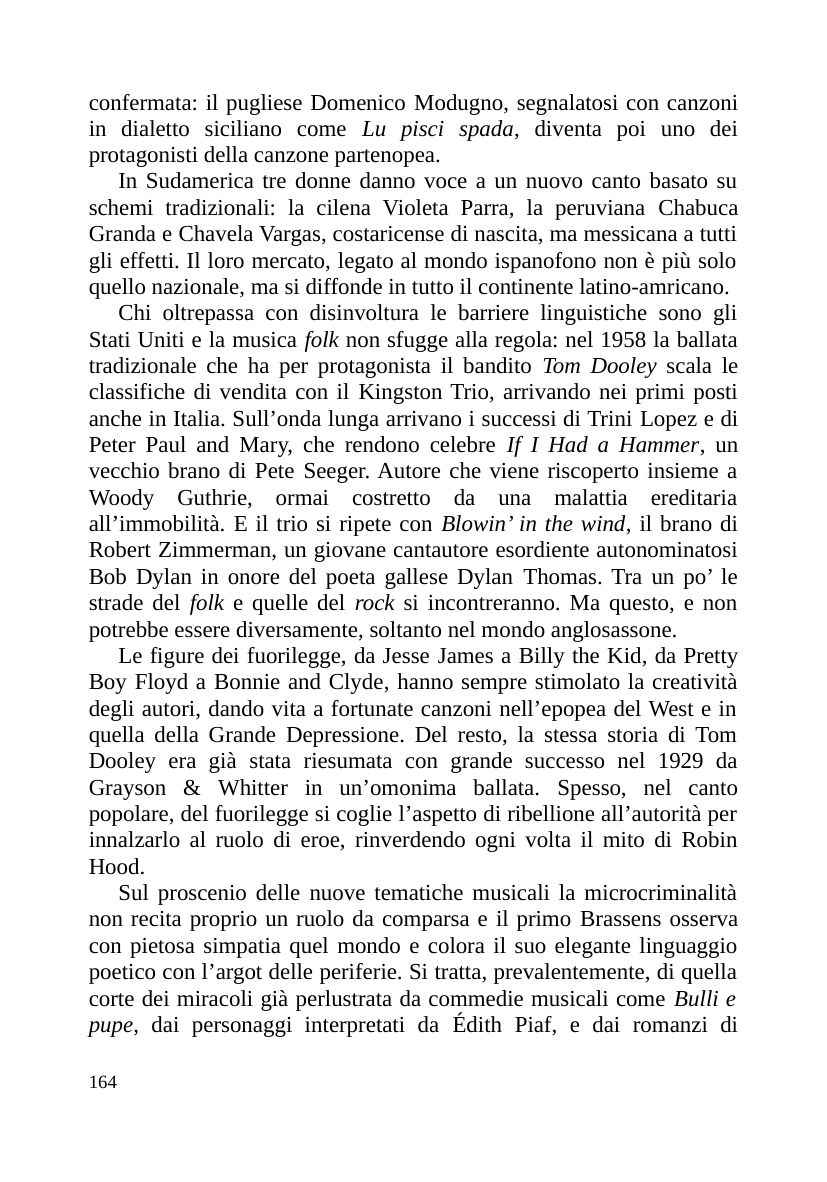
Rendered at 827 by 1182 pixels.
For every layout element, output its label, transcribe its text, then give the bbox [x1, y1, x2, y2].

text Sul proscenio delle nuove tematiche musicali la microcriminalità non recita proprio un ruolo da comparsa e il primo Brassens osserva con pietosa simpatia quel mondo e colora il suo elegante linguaggio poetico con l’argot delle periferie. Si tratta, prevalentemente, di quella corte dei miracoli già perlustrata da commedie musicali come Bulli e pupe, dai personaggi interpretati da Édith Piaf, e dai romanzi di [88, 879, 738, 1037]
text confermata: il pugliese Domenico Modugno, segnalatosi con canzoni in dialetto siciliano come Lu pisci spada, diventa poi uno dei protagonisti della canzone partenopea. [88, 88, 738, 168]
text Le figure dei fuorilegge, da Jesse James a Billy the Kid, da Pretty Boy Floyd a Bonnie and Clyde, hanno sempre stimolato la creatività degli autori, dando vita a fortunate canzoni nell’epopea del West e in quella della Grande Depressione. Del resto, la stessa storia di Tom Dooley era già stata riesumata con grande successo nel 1929 da Grayson & Whitter in un’omonima ballata. Spesso, nel canto popolare, del fuorilegge si coglie l’aspetto di ribellione all’autorità per innalzarlo al ruolo di eroe, rinverdendo ogni volta il mito di Robin Hood. [88, 642, 738, 879]
text In Sudamerica tre donne danno voce a un nuovo canto basato su schemi tradizionali: la cilena Violeta Parra, la peruviana Chabuca Granda e Chavela Vargas, costaricense di nascita, ma messicana a tutti gli effetti. Il loro mercato, legato al mondo ispanofono non è più solo quello nazionale, ma si diffonde in tutto il continente latino-amricano. [88, 168, 738, 299]
text Chi oltrepassa con disinvoltura le barriere linguistiche sono gli Stati Uniti e la musica folk non sfugge alla regola: nel 1958 la ballata tradizionale che ha per protagonista il bandito Tom Dooley scala le classifiche di vendita con il Kingston Trio, arrivando nei primi posti anche in Italia. Sull’onda lunga arrivano i successi di Trini Lopez e di Peter Paul and Mary, che rendono celebre If I Had a Hammer, un vecchio brano di Pete Seeger. Autore che viene riscoperto insieme a Woody Guthrie, ormai costretto da una malattia ereditaria all’immobilità. E il trio si ripete con Blowin’ in the wind, il brano di Robert Zimmerman, un giovane cantautore esordiente autonominatosi Bob Dylan in onore del poeta gallese Dylan Thomas. Tra un po’ le strade del folk e quelle del rock si incontreranno. Ma questo, e non potrebbe essere diversamente, soltanto nel mondo anglosassone. [88, 299, 738, 642]
